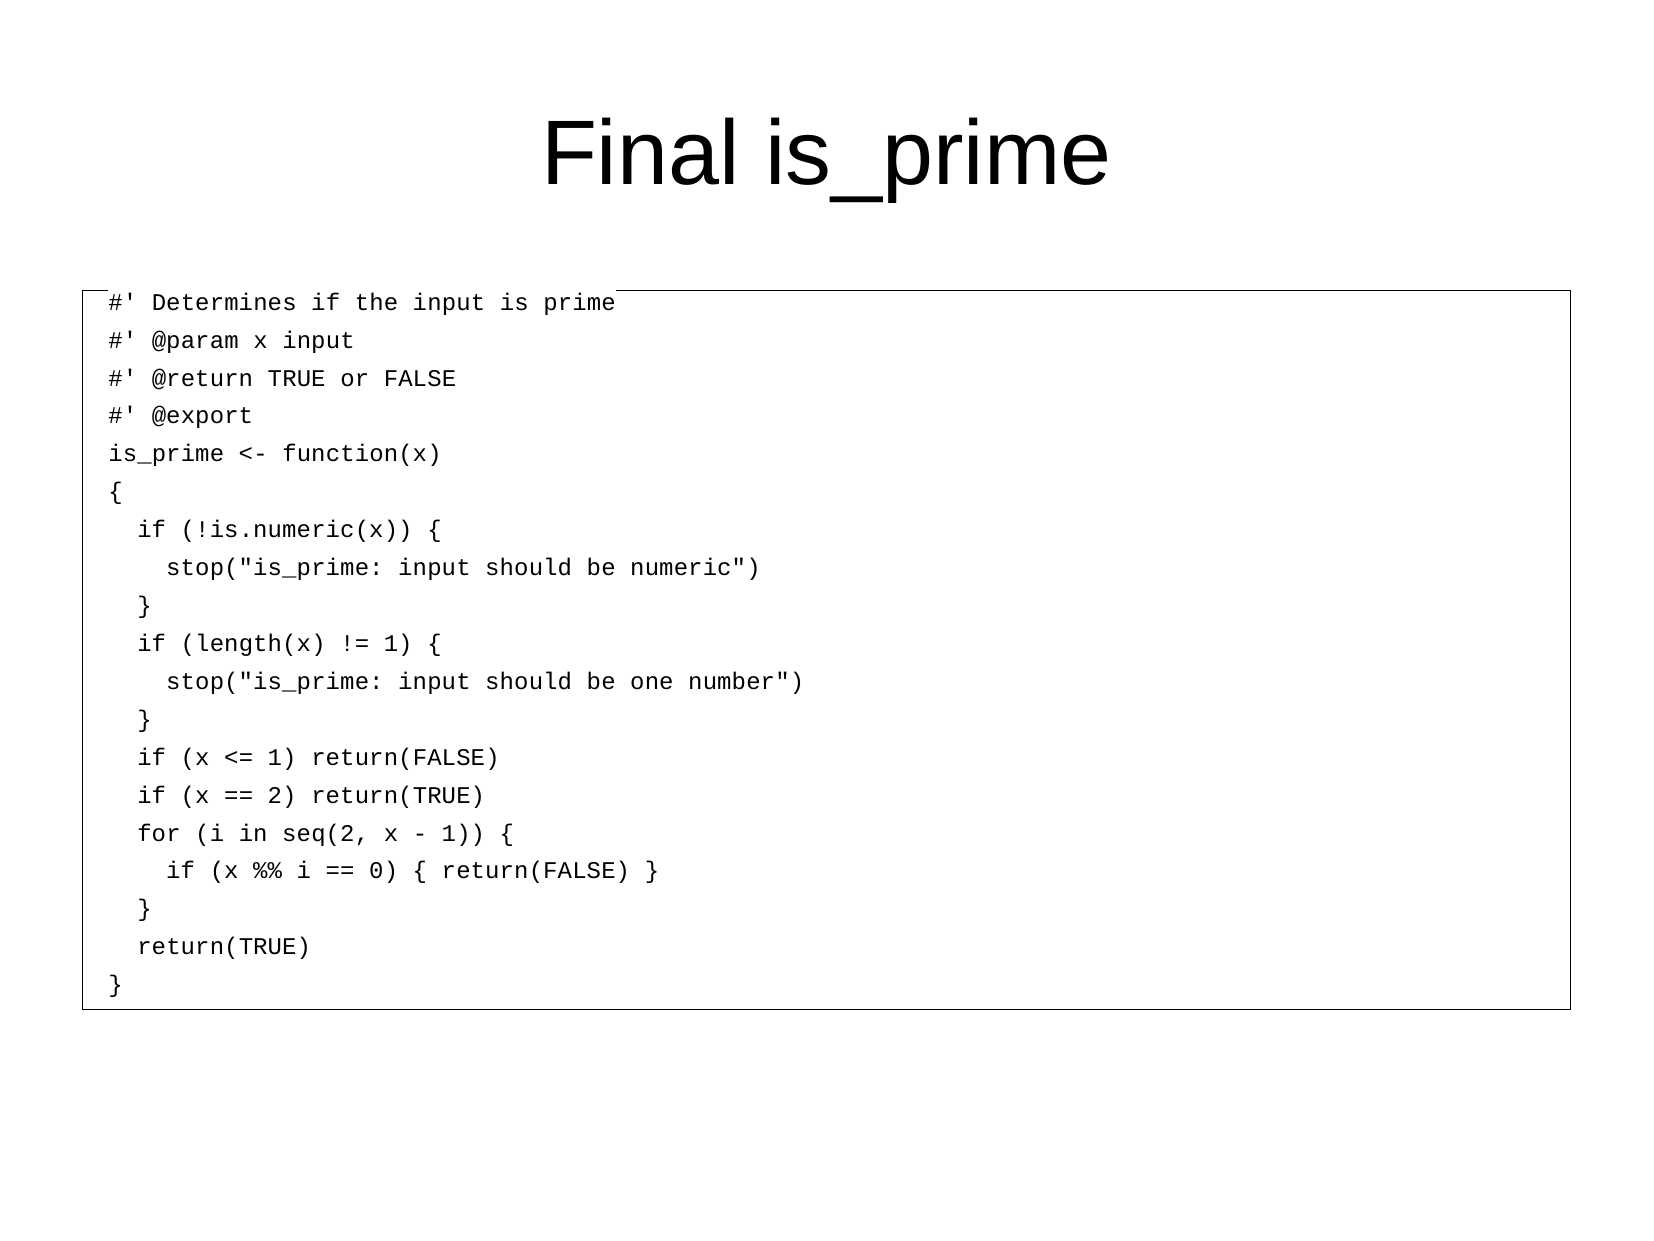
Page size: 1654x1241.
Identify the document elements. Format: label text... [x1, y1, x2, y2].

list #' Determines if the input is prime #' @param x input #' @return TRUE or FALSE #' @export is_prime <- function(x) { if (!is.numeric(x)) { stop("is_prime: input should be numeric") } if (length(x) != 1) { stop("is_prime: input should be one number") } if (x <= 1) return(FALSE) if (x == 2) return(TRUE) for (i in seq(2, x - 1)) { if (x %% i == 0) { return(FALSE) } } return(TRUE) } [82, 290, 1571, 1010]
title Final is_prime [82, 49, 1571, 257]
